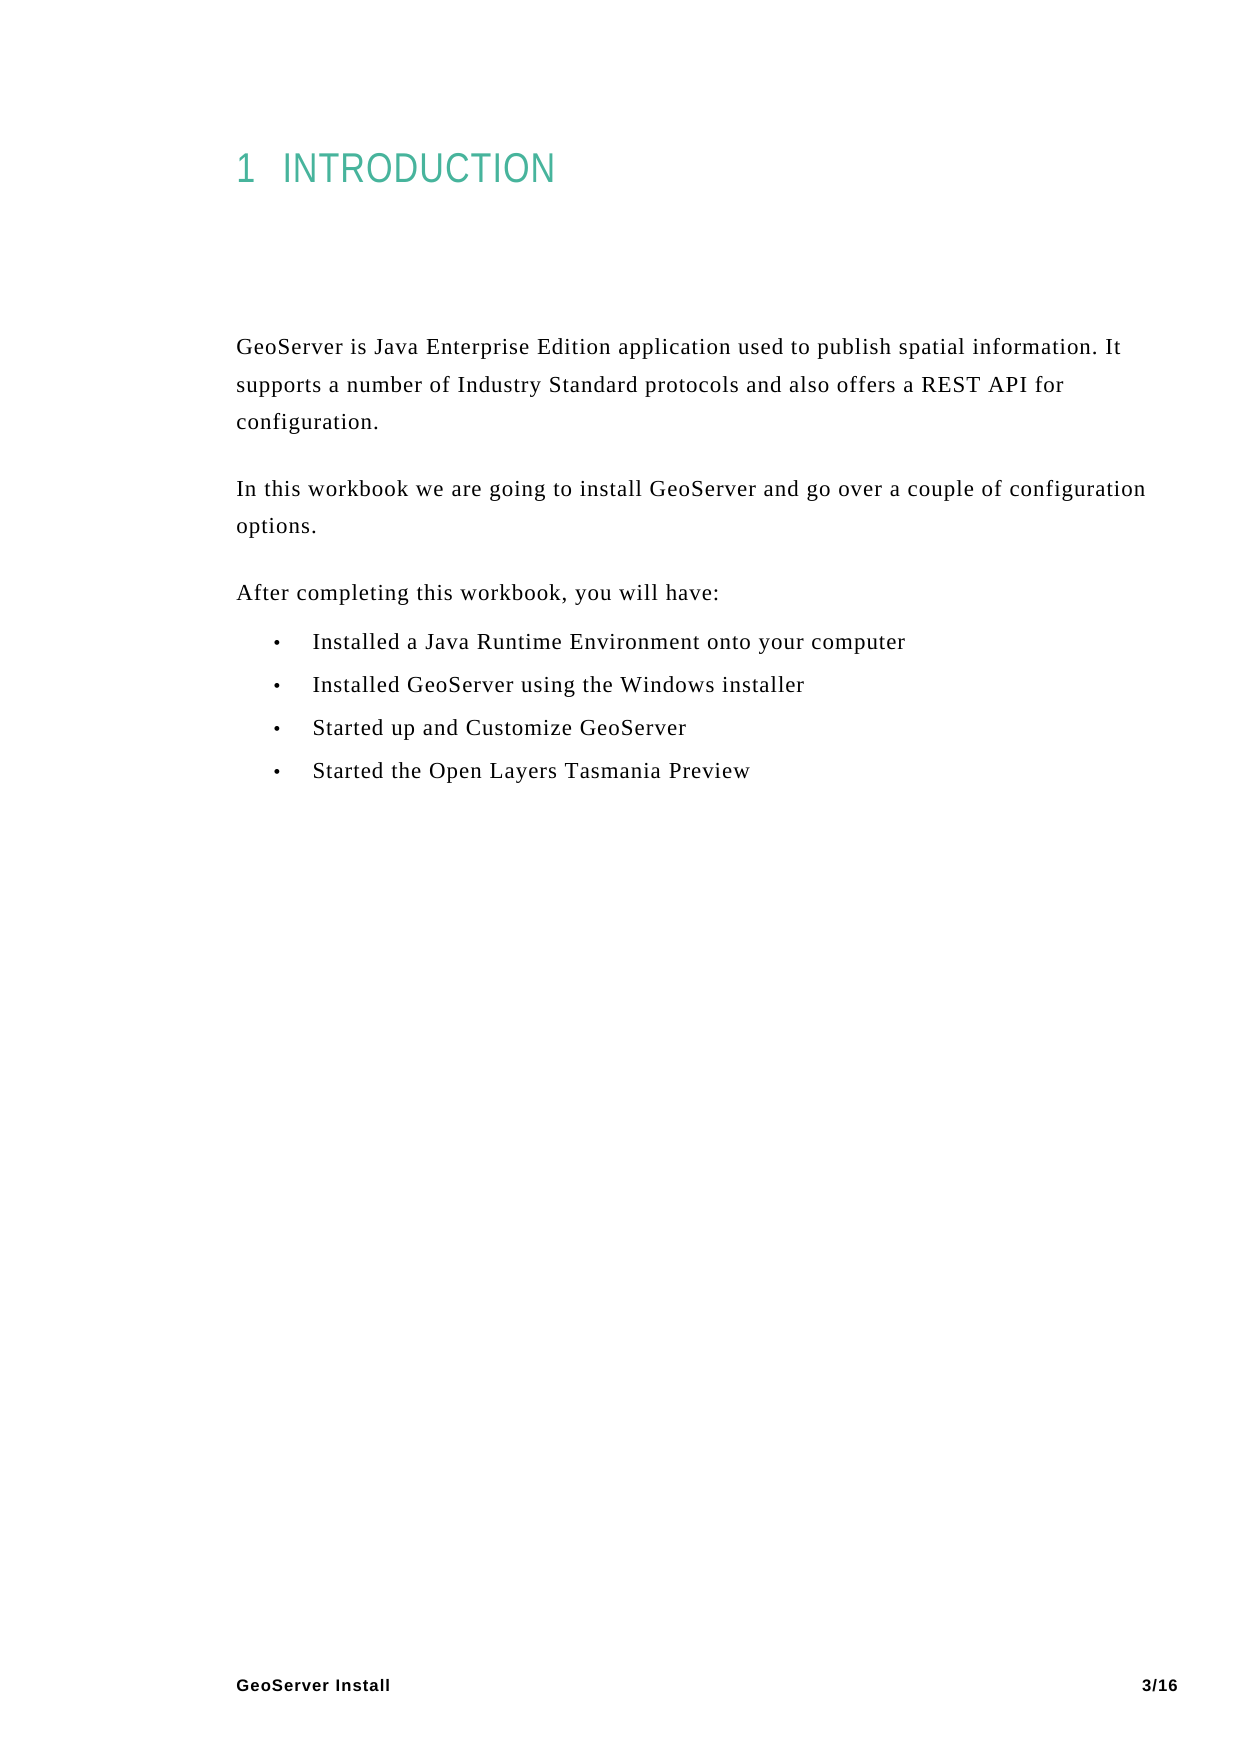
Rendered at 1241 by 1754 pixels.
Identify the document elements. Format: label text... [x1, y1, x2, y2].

list Installed a Java Runtime Environment onto your computer [274, 628, 1181, 655]
list Started the Open Layers Tasmania Preview [274, 757, 1181, 784]
text After completing this workbook, you will have: [236, 568, 1181, 606]
list Started up and Customize GeoServer [274, 714, 1181, 741]
text In this workbook we are going to install GeoServer and go over a couple of configuration options. [236, 464, 1181, 539]
text GeoServer is Java Enterprise Edition application used to publish spatial information. It supports a number of Industry Standard protocols and also offers a REST API for configuration. [236, 322, 1181, 435]
subtitle Introduction [236, 143, 1181, 191]
list Installed GeoServer using the Windows installer [274, 671, 1181, 698]
